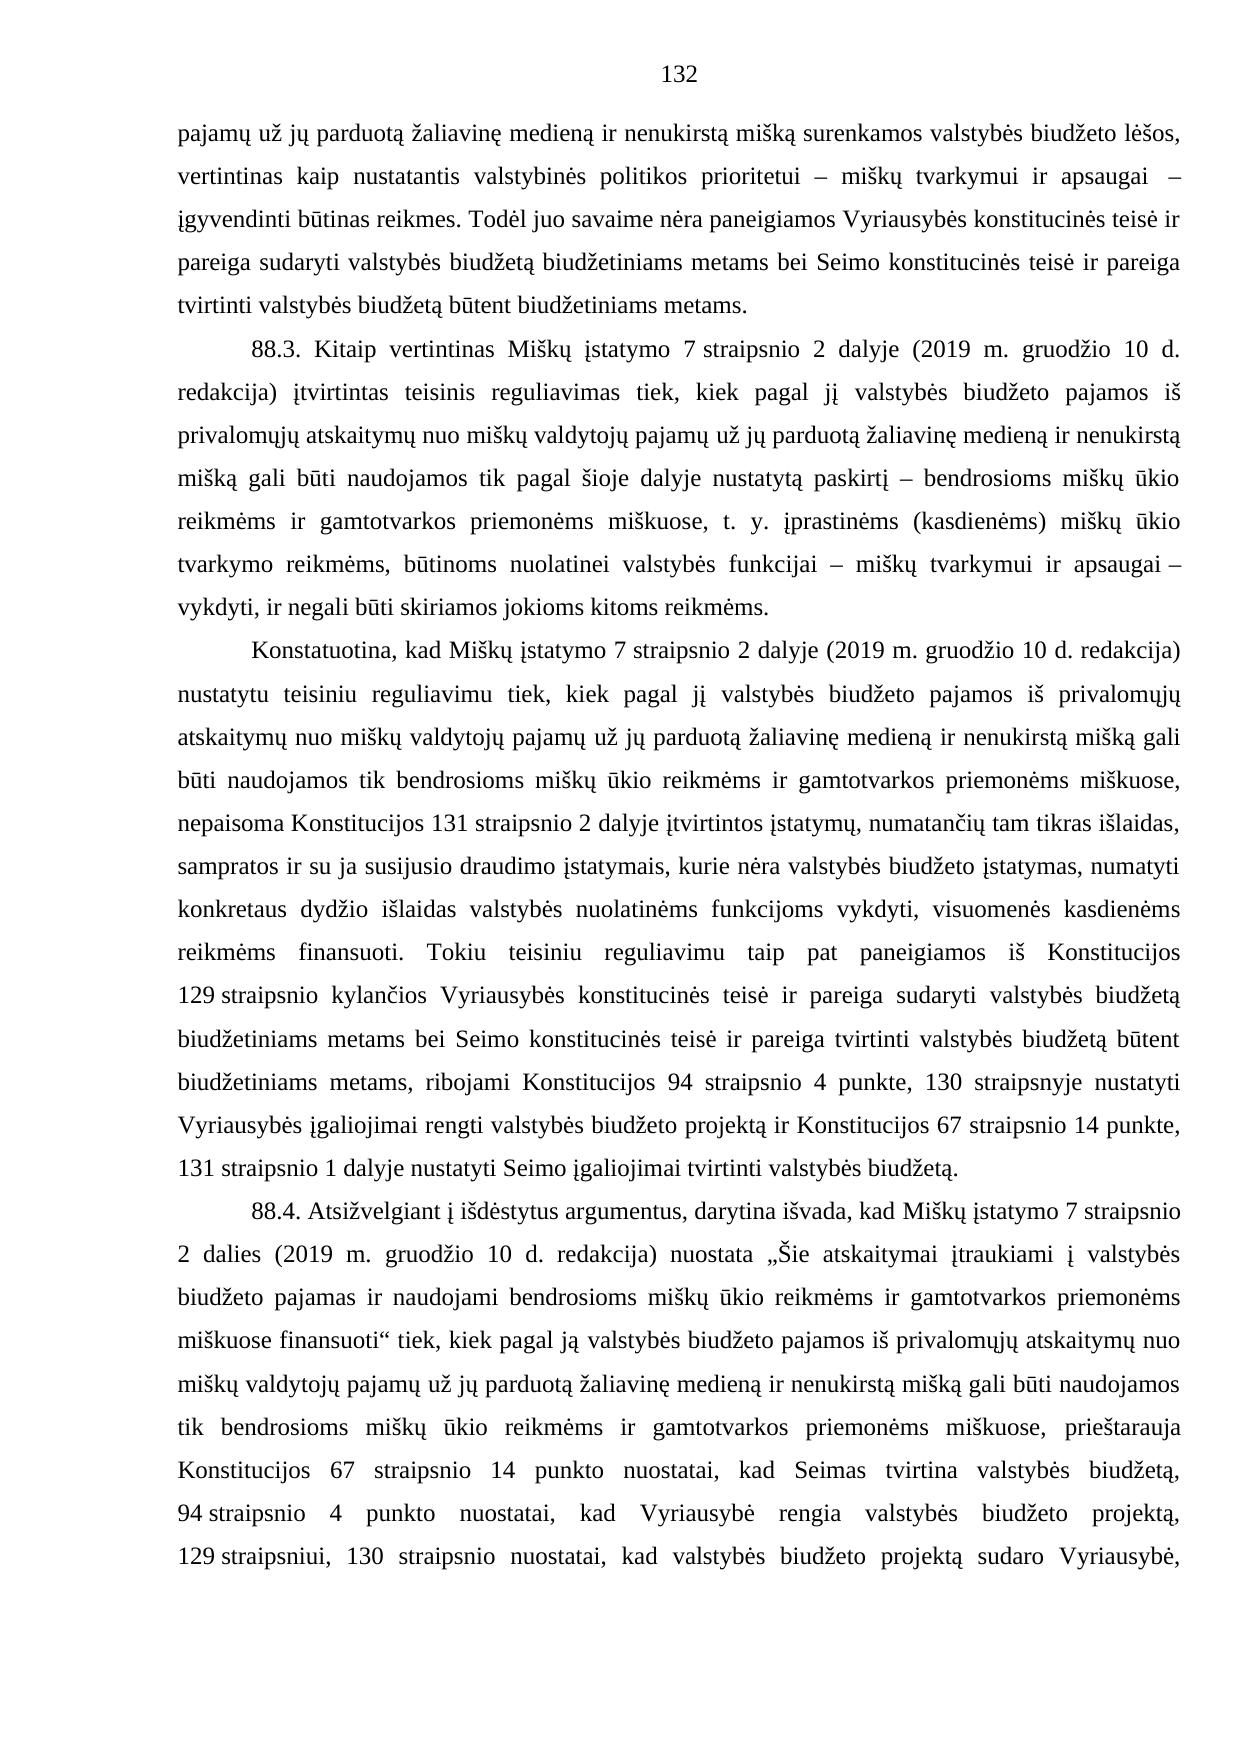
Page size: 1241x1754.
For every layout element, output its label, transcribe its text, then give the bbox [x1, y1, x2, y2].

text pajamų už jų parduotą žaliavinę medieną ir nenukirstą mišką surenkamos valstybės biudžeto lėšos, vertintinas kaip nustatantis valstybinės politikos prioritetui – miškų tvarkymui ir apsaugai – įgyvendinti būtinas reikmes. Todėl juo savaime nėra paneigiamos Vyriausybės konstitucinės teisė ir pareiga sudaryti valstybės biudžetą biudžetiniams metams bei Seimo konstitucinės teisė ir pareiga tvirtinti valstybės biudžetą būtent biudžetiniams metams. [177, 118, 1181, 319]
text Konstatuotina, kad Miškų įstatymo 7 straipsnio 2 dalyje (2019 m. gruodžio 10 d. redakcija) nustatytu teisiniu reguliavimu tiek, kiek pagal jį valstybės biudžeto pajamos iš privalomųjų atskaitymų nuo miškų valdytojų pajamų už jų parduotą žaliavinę medieną ir nenukirstą mišką gali būti naudojamos tik bendrosioms miškų ūkio reikmėms ir gamtotvarkos priemonėms miškuose, nepaisoma Konstitucijos 131 straipsnio 2 dalyje įtvirtintos įstatymų, numatančių tam tikras išlaidas, sampratos ir su ja susijusio draudimo įstatymais, kurie nėra valstybės biudžeto įstatymas, numatyti konkretaus dydžio išlaidas valstybės nuolatinėms funkcijoms vykdyti, visuomenės kasdienėms reikmėms finansuoti. Tokiu teisiniu reguliavimu taip pat paneigiamos iš Konstitucijos 129 straipsnio kylančios Vyriausybės konstitucinės teisė ir pareiga sudaryti valstybės biudžetą biudžetiniams metams bei Seimo konstitucinės teisė ir pareiga tvirtinti valstybės biudžetą būtent biudžetiniams metams, ribojami Konstitucijos 94 straipsnio 4 punkte, 130 straipsnyje nustatyti Vyriausybės įgaliojimai rengti valstybės biudžeto projektą ir Konstitucijos 67 straipsnio 14 punkte, 131 straipsnio 1 dalyje nustatyti Seimo įgaliojimai tvirtinti valstybės biudžetą. [177, 636, 1181, 1182]
text 88.4. Atsižvelgiant į išdėstytus argumentus, darytina išvada, kad Miškų įstatymo 7 straipsnio 2 dalies (2019 m. gruodžio 10 d. redakcija) nuostata „Šie atskaitymai įtraukiami į valstybės biudžeto pajamas ir naudojami bendrosioms miškų ūkio reikmėms ir gamtotvarkos priemonėms miškuose finansuoti“ tiek, kiek pagal ją valstybės biudžeto pajamos iš privalomųjų atskaitymų nuo miškų valdytojų pajamų už jų parduotą žaliavinę medieną ir nenukirstą mišką gali būti naudojamos tik bendrosioms miškų ūkio reikmėms ir gamtotvarkos priemonėms miškuose, prieštarauja Konstitucijos 67 straipsnio 14 punkto nuostatai, kad Seimas tvirtina valstybės biudžetą, 94 straipsnio 4 punkto nuostatai, kad Vyriausybė rengia valstybės biudžeto projektą, 129 straipsniui, 130 straipsnio nuostatai, kad valstybės biudžeto projektą sudaro Vyriausybė, [177, 1196, 1181, 1570]
text 88.3. Kitaip vertintinas Miškų įstatymo 7 straipsnio 2 dalyje (2019 m. gruodžio 10 d. redakcija) įtvirtintas teisinis reguliavimas tiek, kiek pagal jį valstybės biudžeto pajamos iš privalomųjų atskaitymų nuo miškų valdytojų pajamų už jų parduotą žaliavinę medieną ir nenukirstą mišką gali būti naudojamos tik pagal šioje dalyje nustatytą paskirtį – bendrosioms miškų ūkio reikmėms ir gamtotvarkos priemonėms miškuose, t. y. įprastinėms (kasdienėms) miškų ūkio tvarkymo reikmėms, būtinoms nuolatinei valstybės funkcijai – miškų tvarkymui ir apsaugai – vykdyti, ir negali būti skiriamos jokioms kitoms reikmėms. [177, 334, 1181, 621]
